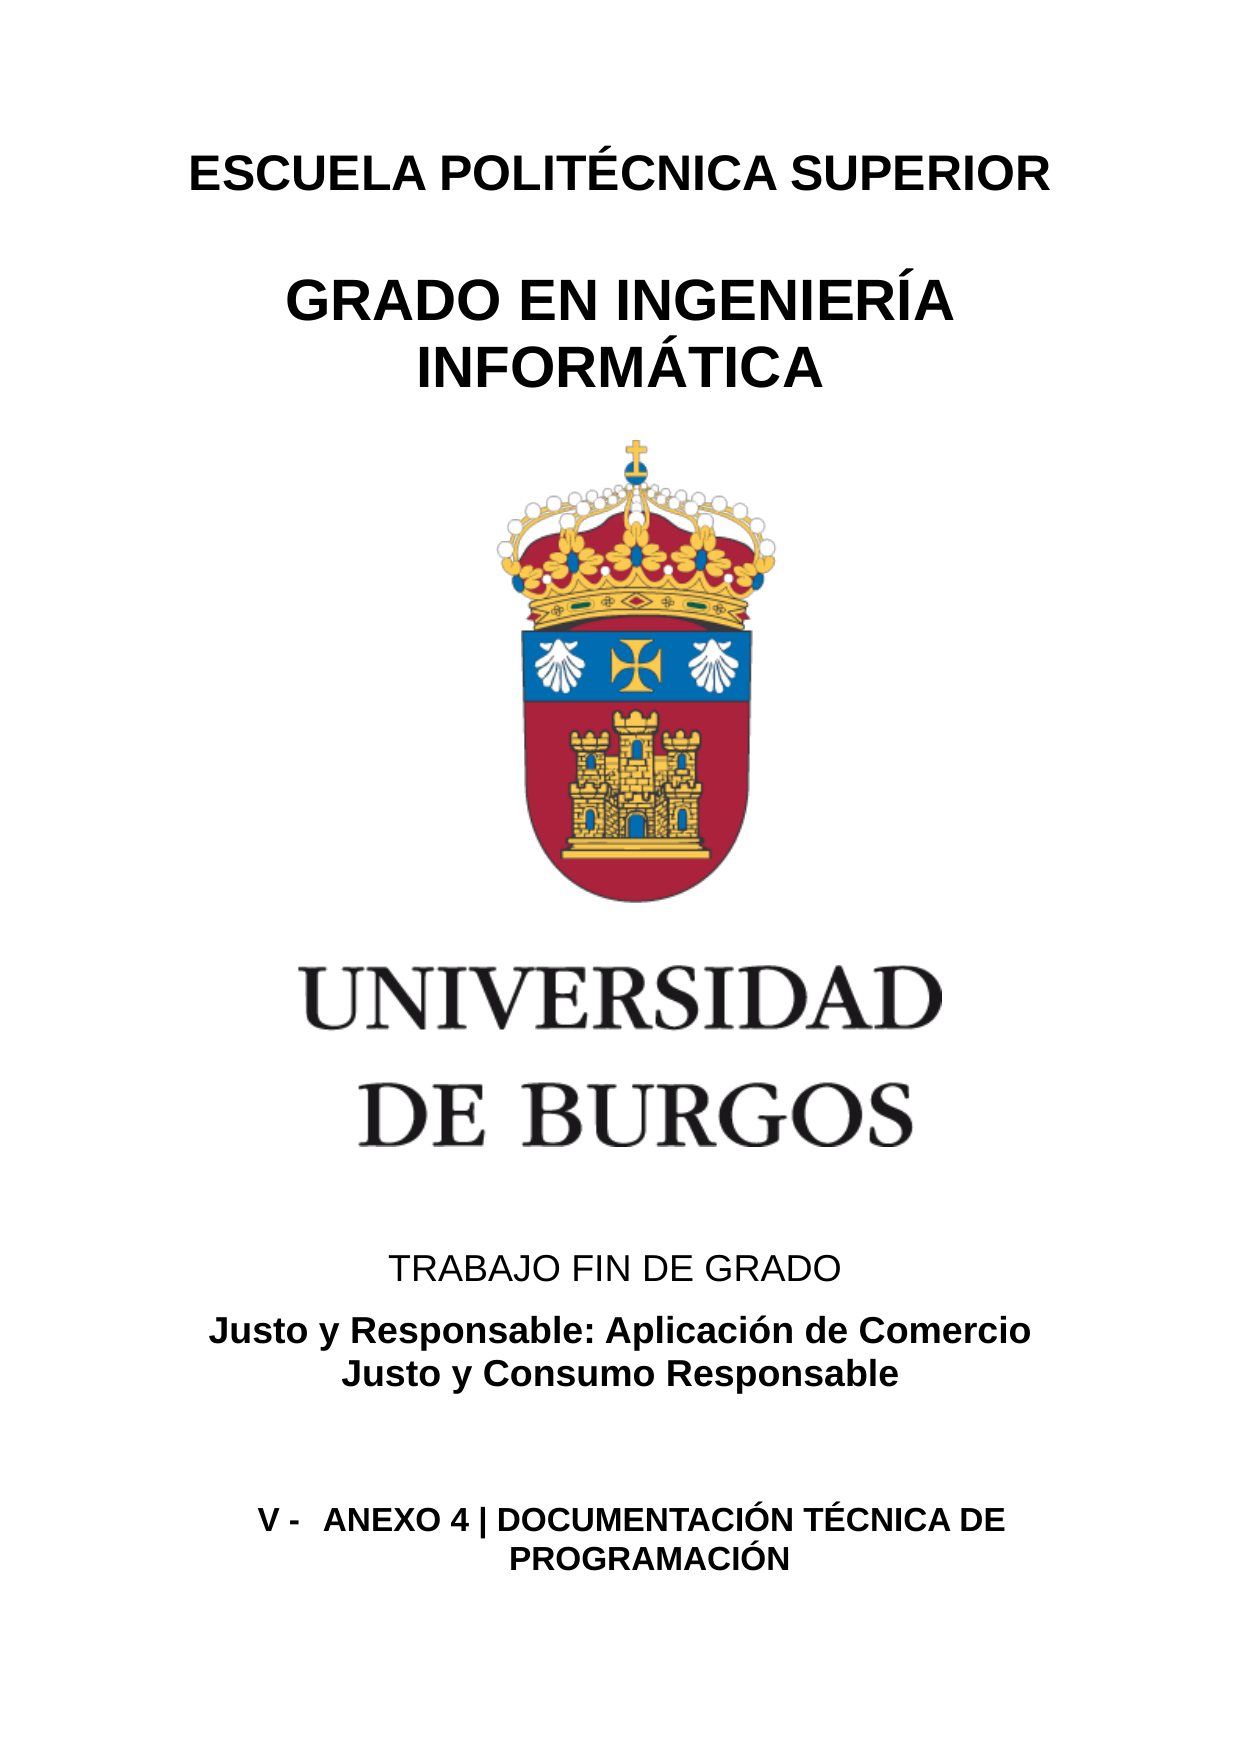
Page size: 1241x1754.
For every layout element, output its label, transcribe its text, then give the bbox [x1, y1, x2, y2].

subtitle Justo y Responsable: Aplicación de Comercio Justo y Consumo Responsable [118, 1308, 1122, 1395]
subtitle ANEXO 4 | DOCUMENTACIÓN TÉCNICA DE PROGRAMACIÓN [162, 1500, 1122, 1577]
title ESCUELA POLITÉCNICA SUPERIOR [118, 143, 1122, 200]
title GRADO EN INGENIERÍA INFORMÁTICA [118, 266, 1122, 400]
subtitle TRABAJO FIN DE GRADO [118, 1247, 1122, 1290]
picture [298, 440, 942, 1147]
